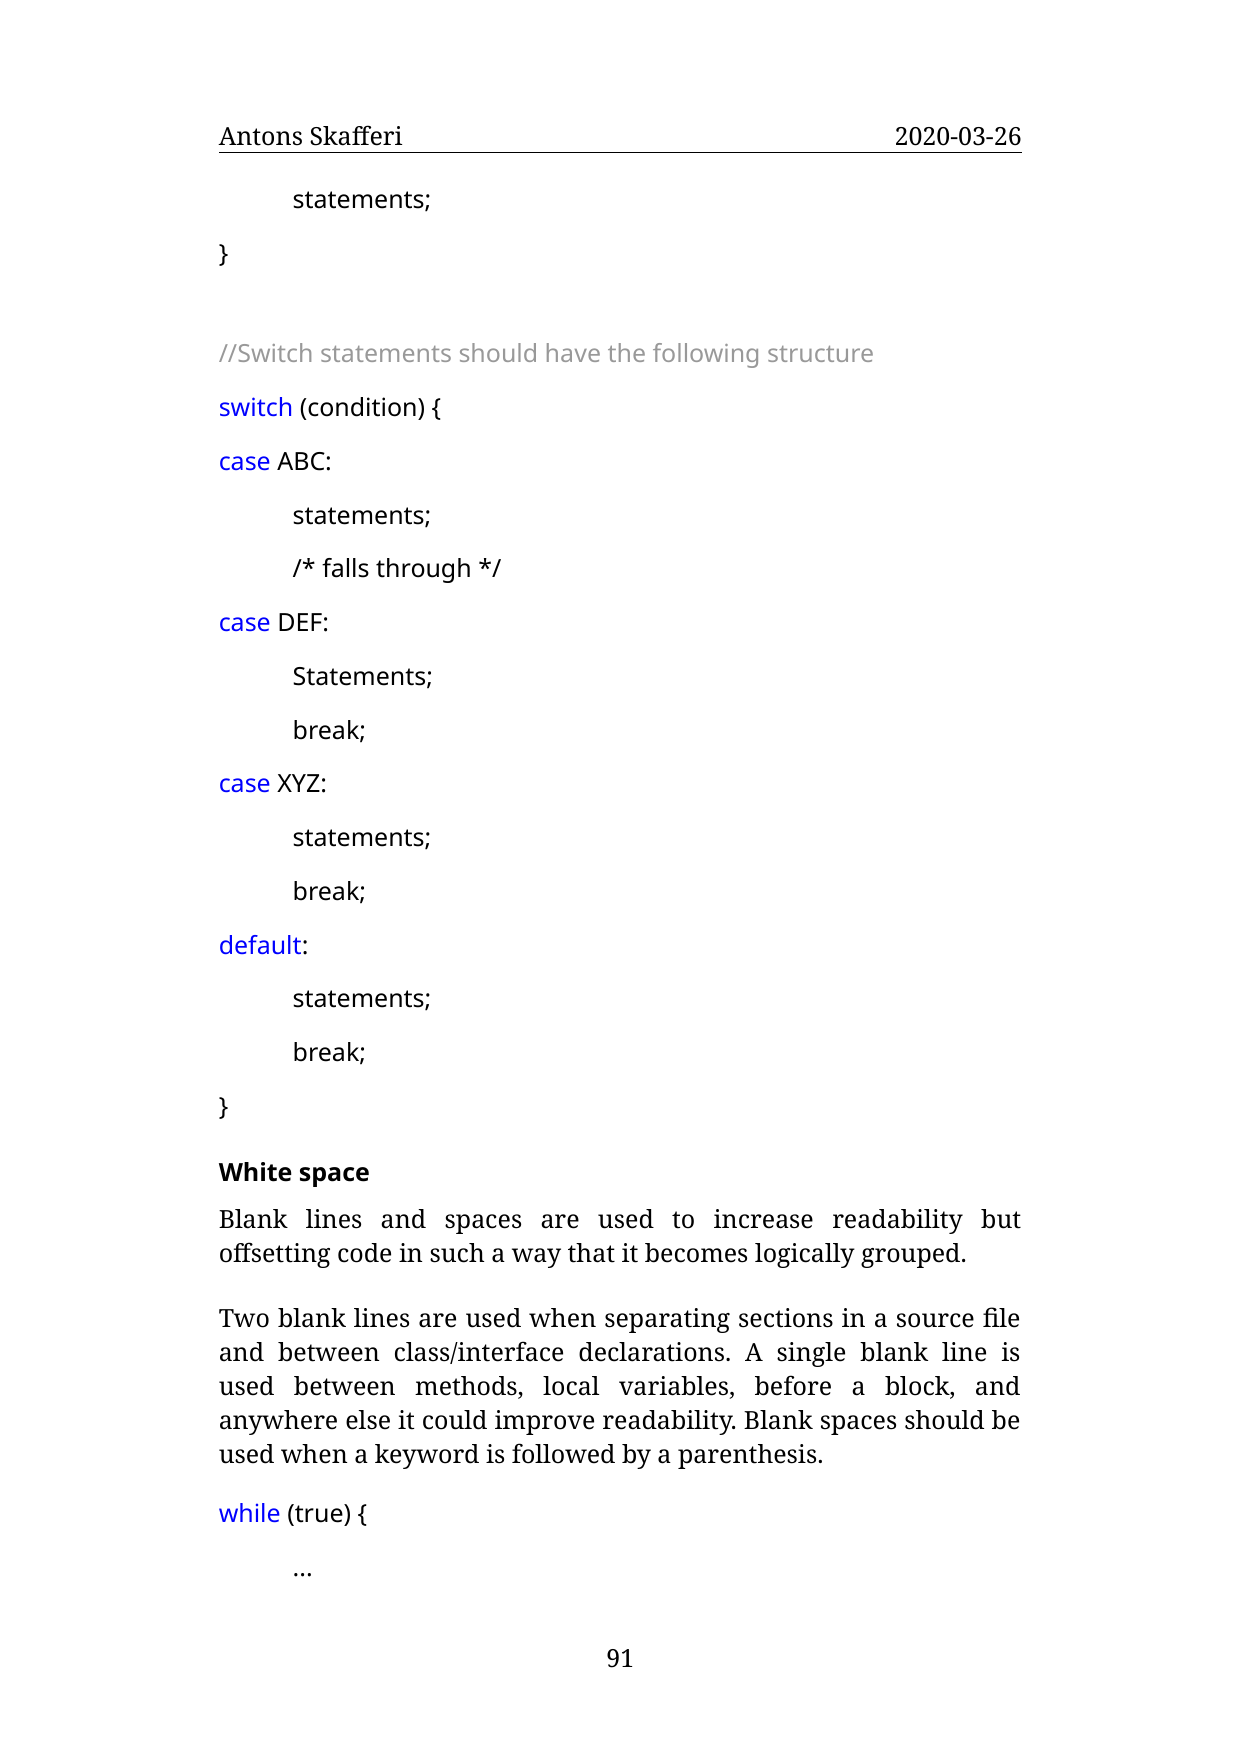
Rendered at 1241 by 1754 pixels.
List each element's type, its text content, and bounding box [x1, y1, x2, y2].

text } [218, 236, 1022, 269]
text Statements; [218, 658, 1022, 693]
text } [218, 1088, 1022, 1123]
text ... [218, 1549, 1022, 1583]
text case ABC: [218, 443, 1022, 478]
text break; [218, 1035, 1022, 1069]
text statements; [218, 182, 1022, 216]
text case XYZ: [218, 766, 1022, 800]
text Two blank lines are used when separating sections in a source file and between class/interface declarations. A single blank line is used between methods, local variables, before a block, and anywhere else it could improve readability. Blank spaces should be used when a keyword is followed by a parenthesis. [218, 1301, 1022, 1471]
text statements; [218, 820, 1022, 854]
text break; [218, 873, 1022, 908]
subtitle White space [130, 1155, 1022, 1189]
text statements; [218, 981, 1022, 1015]
text //Switch statements should have the following structure [218, 336, 1022, 370]
text while (true) { [218, 1496, 1022, 1530]
text switch (condition) { [218, 390, 1022, 424]
text /* falls through */ [218, 551, 1022, 585]
text Blank lines and spaces are used to increase readability but offsetting code in such a way that it becomes logically grouped. [218, 1202, 1022, 1270]
text default: [218, 927, 1022, 961]
text case DEF: [218, 605, 1022, 639]
text break; [218, 712, 1022, 746]
text statements; [218, 497, 1022, 531]
